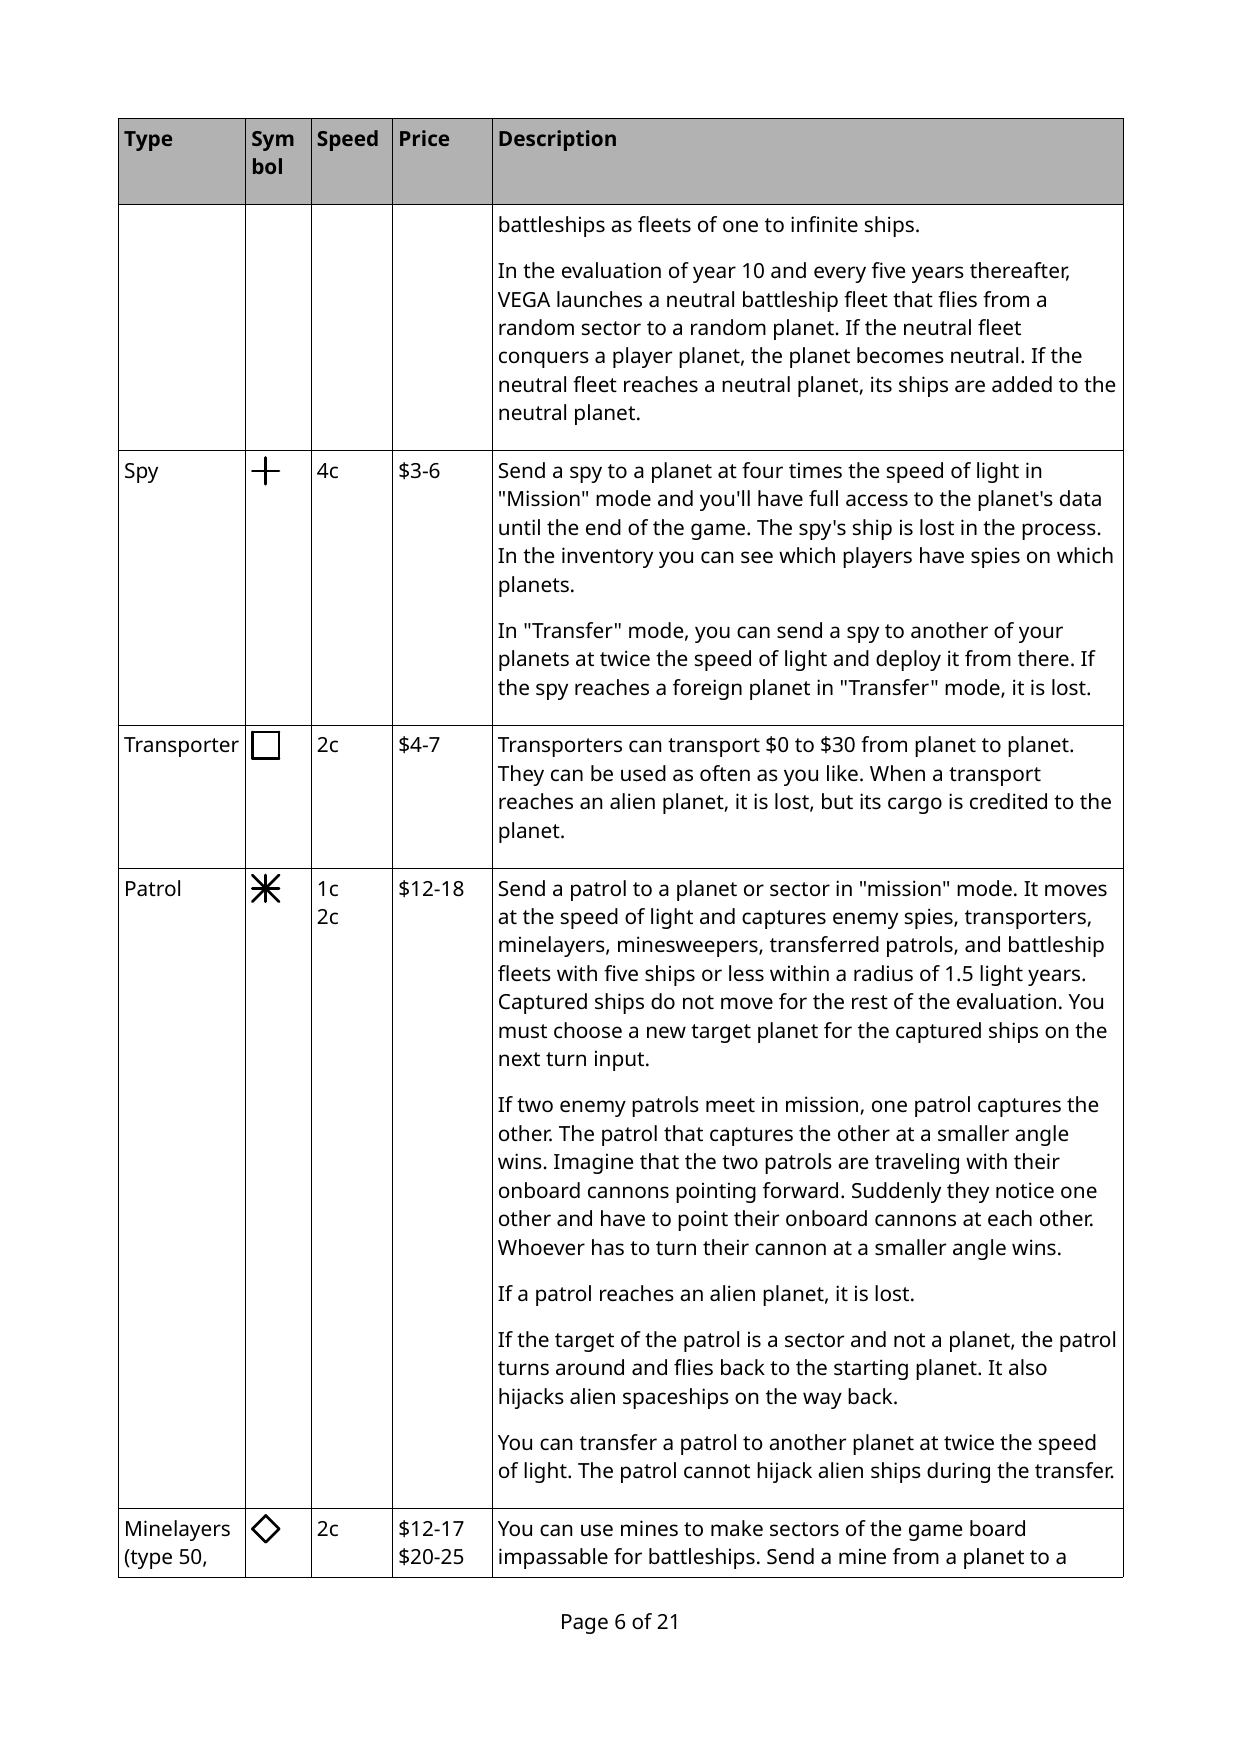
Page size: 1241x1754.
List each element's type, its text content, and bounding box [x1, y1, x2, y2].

table_cell Spy [119, 451, 245, 725]
table_cell [246, 726, 311, 868]
table_cell 1c 2c [312, 869, 392, 1508]
table_cell [246, 1509, 311, 1577]
table_header Description [493, 119, 1123, 204]
table_cell Transporters can transport $0 to $30 from planet to planet. They can be used as often as you like. When a transport reaches an alien planet, it is lost, but its cargo is credited to the planet. [493, 726, 1123, 868]
table_cell [393, 205, 492, 450]
table_cell 2c [312, 726, 392, 868]
table_header Speed [312, 119, 392, 204]
table_cell $3-6 [393, 451, 492, 725]
table_cell [246, 205, 311, 450]
table_cell [246, 869, 311, 1508]
table_cell 2c [312, 1509, 392, 1577]
table_cell Send a spy to a planet at four times the speed of light in "Mission" mode and you'll have full access to the planet's data until the end of the game. The spy's ship is lost in the process. In the inventory you can see which players have spies on which planets. In "Transfer" mode, you can send a spy to another of your planets at twice the speed of light and deploy it from there. If the spy reaches a foreign planet in "Transfer" mode, it is lost. [493, 451, 1123, 725]
table_header Type [119, 119, 245, 204]
table_cell $4-7 [393, 726, 492, 868]
table_cell [119, 205, 245, 450]
table_cell Transporter [119, 726, 245, 868]
table_header Price [393, 119, 492, 204]
table_cell [312, 205, 392, 450]
table_cell Patrol [119, 869, 245, 1508]
table_cell Send a patrol to a planet or sector in "mission" mode. It moves at the speed of light and captures enemy spies, transporters, minelayers, minesweepers, transferred patrols, and battleship fleets with five ships or less within a radius of 1.5 light years. Captured ships do not move for the rest of the evaluation. You must choose a new target planet for the captured ships on the next turn input. If two enemy patrols meet in mission, one patrol captures the other. The patrol that captures the other at a smaller angle wins. Imagine that the two patrols are traveling with their onboard cannons pointing forward. Suddenly they notice one other and have to point their onboard cannons at each other. Whoever has to turn their cannon at a smaller angle wins. If a patrol reaches an alien planet, it is lost. If the target of the patrol is a sector and not a planet, the patrol turns around and flies back to the starting planet. It also hijacks alien spaceships on the way back. You can transfer a patrol to another planet at twice the speed of light. The patrol cannot hijack alien ships during the transfer. [493, 869, 1123, 1508]
table_cell 4c [312, 451, 392, 725]
table_header Symbol [246, 119, 311, 204]
table_cell $12-18 [393, 869, 492, 1508]
table_cell Minelayers (type 50, [119, 1509, 245, 1577]
table_cell battleships as fleets of one to infinite ships. In the evaluation of year 10 and every five years thereafter, VEGA launches a neutral battleship fleet that flies from a random sector to a random planet. If the neutral fleet conquers a player planet, the planet becomes neutral. If the neutral fleet reaches a neutral planet, its ships are added to the neutral planet. [493, 205, 1123, 450]
table_cell [246, 451, 311, 725]
table_cell You can use mines to make sectors of the game board impassable for battleships. Send a mine from a planet to a [493, 1509, 1123, 1577]
table_cell $12-17 $20-25 [393, 1509, 492, 1577]
